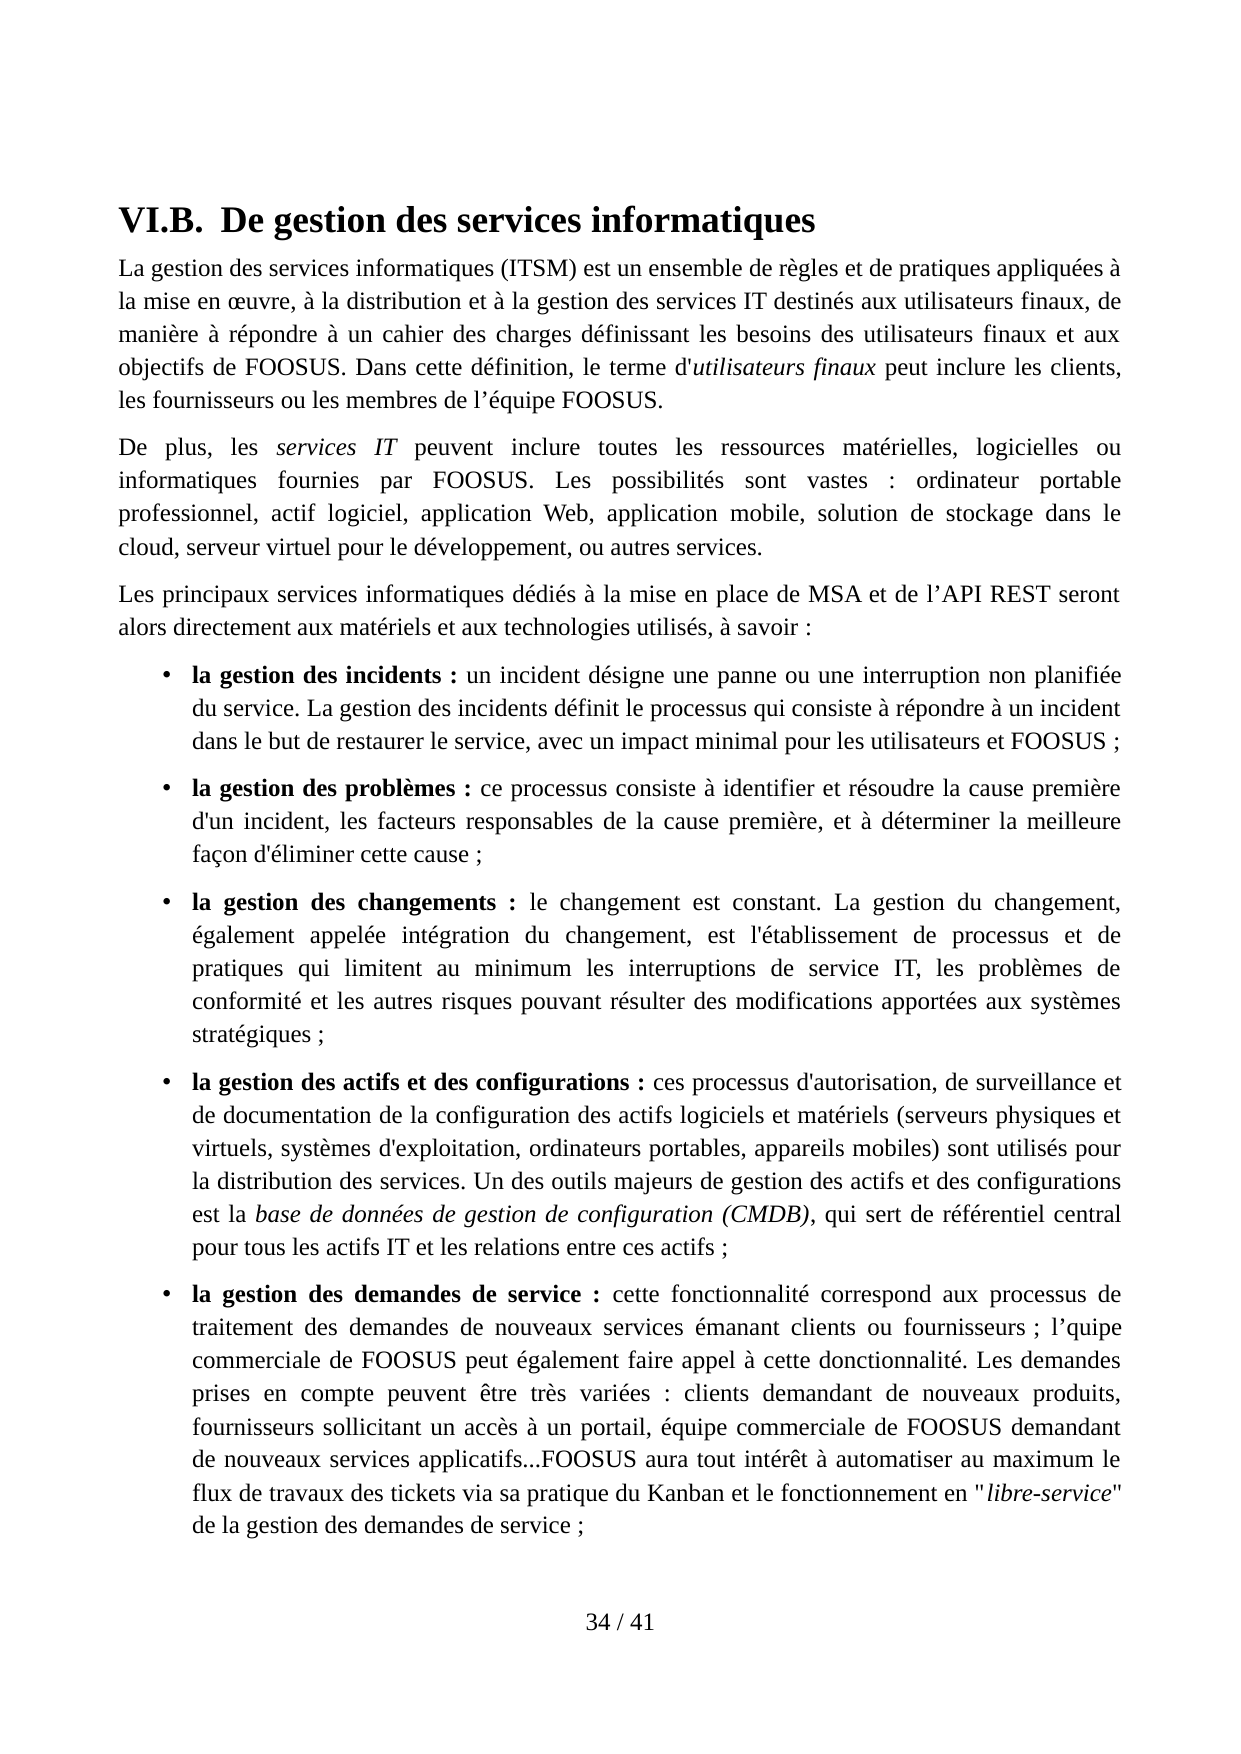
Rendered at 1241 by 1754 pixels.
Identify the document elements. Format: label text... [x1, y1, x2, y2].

subtitle De gestion des services informatiques [118, 197, 1122, 240]
list la gestion des incidents : un incident désigne une panne ou une interruption non planifiée du service. La gestion des incidents définit le processus qui consiste à répondre à un incident dans le but de restaurer le service, avec un impact minimal pour les utilisateurs et FOOSUS ; [162, 660, 1122, 754]
list la gestion des demandes de service : cette fonctionnalité correspond aux processus de traitement des demandes de nouveaux services émanant clients ou fournisseurs ; l’quipe commerciale de FOOSUS peut également faire appel à cette donctionnalité. Les demandes prises en compte peuvent être très variées : clients demandant de nouveaux produits, fournisseurs sollicitant un accès à un portail, équipe commerciale de FOOSUS demandant de nouveaux services applicatifs...FOOSUS aura tout intérêt à automatiser au maximum le flux de travaux des tickets via sa pratique du Kanban et le fonctionnement en "libre-service" de la gestion des demandes de service ; [162, 1279, 1122, 1539]
list la gestion des actifs et des configurations : ces processus d'autorisation, de surveillance et de documentation de la configuration des actifs logiciels et matériels (serveurs physiques et virtuels, systèmes d'exploitation, ordinateurs portables, appareils mobiles) sont utilisés pour la distribution des services. Un des outils majeurs de gestion des actifs et des configurations est la base de données de gestion de configuration (CMDB), qui sert de référentiel central pour tous les actifs IT et les relations entre ces actifs ; [162, 1067, 1122, 1261]
list la gestion des problèmes : ce processus consiste à identifier et résoudre la cause première d'un incident, les facteurs responsables de la cause première, et à déterminer la meilleure façon d'éliminer cette cause ; [162, 773, 1122, 868]
text La gestion des services informatiques (ITSM) est un ensemble de règles et de pratiques appliquées à la mise en œuvre, à la distribution et à la gestion des services IT destinés aux utilisateurs finaux, de manière à répondre à un cahier des charges définissant les besoins des utilisateurs finaux et aux objectifs de FOOSUS. Dans cette définition, le terme d'utilisateurs finaux peut inclure les clients, les fournisseurs ou les membres de l’équipe FOOSUS. [118, 253, 1122, 414]
list la gestion des changements : le changement est constant. La gestion du changement, également appelée intégration du changement, est l'établissement de processus et de pratiques qui limitent au minimum les interruptions de service IT, les problèmes de conformité et les autres risques pouvant résulter des modifications apportées aux systèmes stratégiques ; [162, 887, 1122, 1048]
text De plus, les services IT peuvent inclure toutes les ressources matérielles, logicielles ou informatiques fournies par FOOSUS. Les possibilités sont vastes : ordinateur portable professionnel, actif logiciel, application Web, application mobile, solution de stockage dans le cloud, serveur virtuel pour le développement, ou autres services. [118, 432, 1122, 560]
text Les principaux services informatiques dédiés à la mise en place de MSA et de l’API REST seront alors directement aux matériels et aux technologies utilisés, à savoir : [118, 579, 1122, 641]
